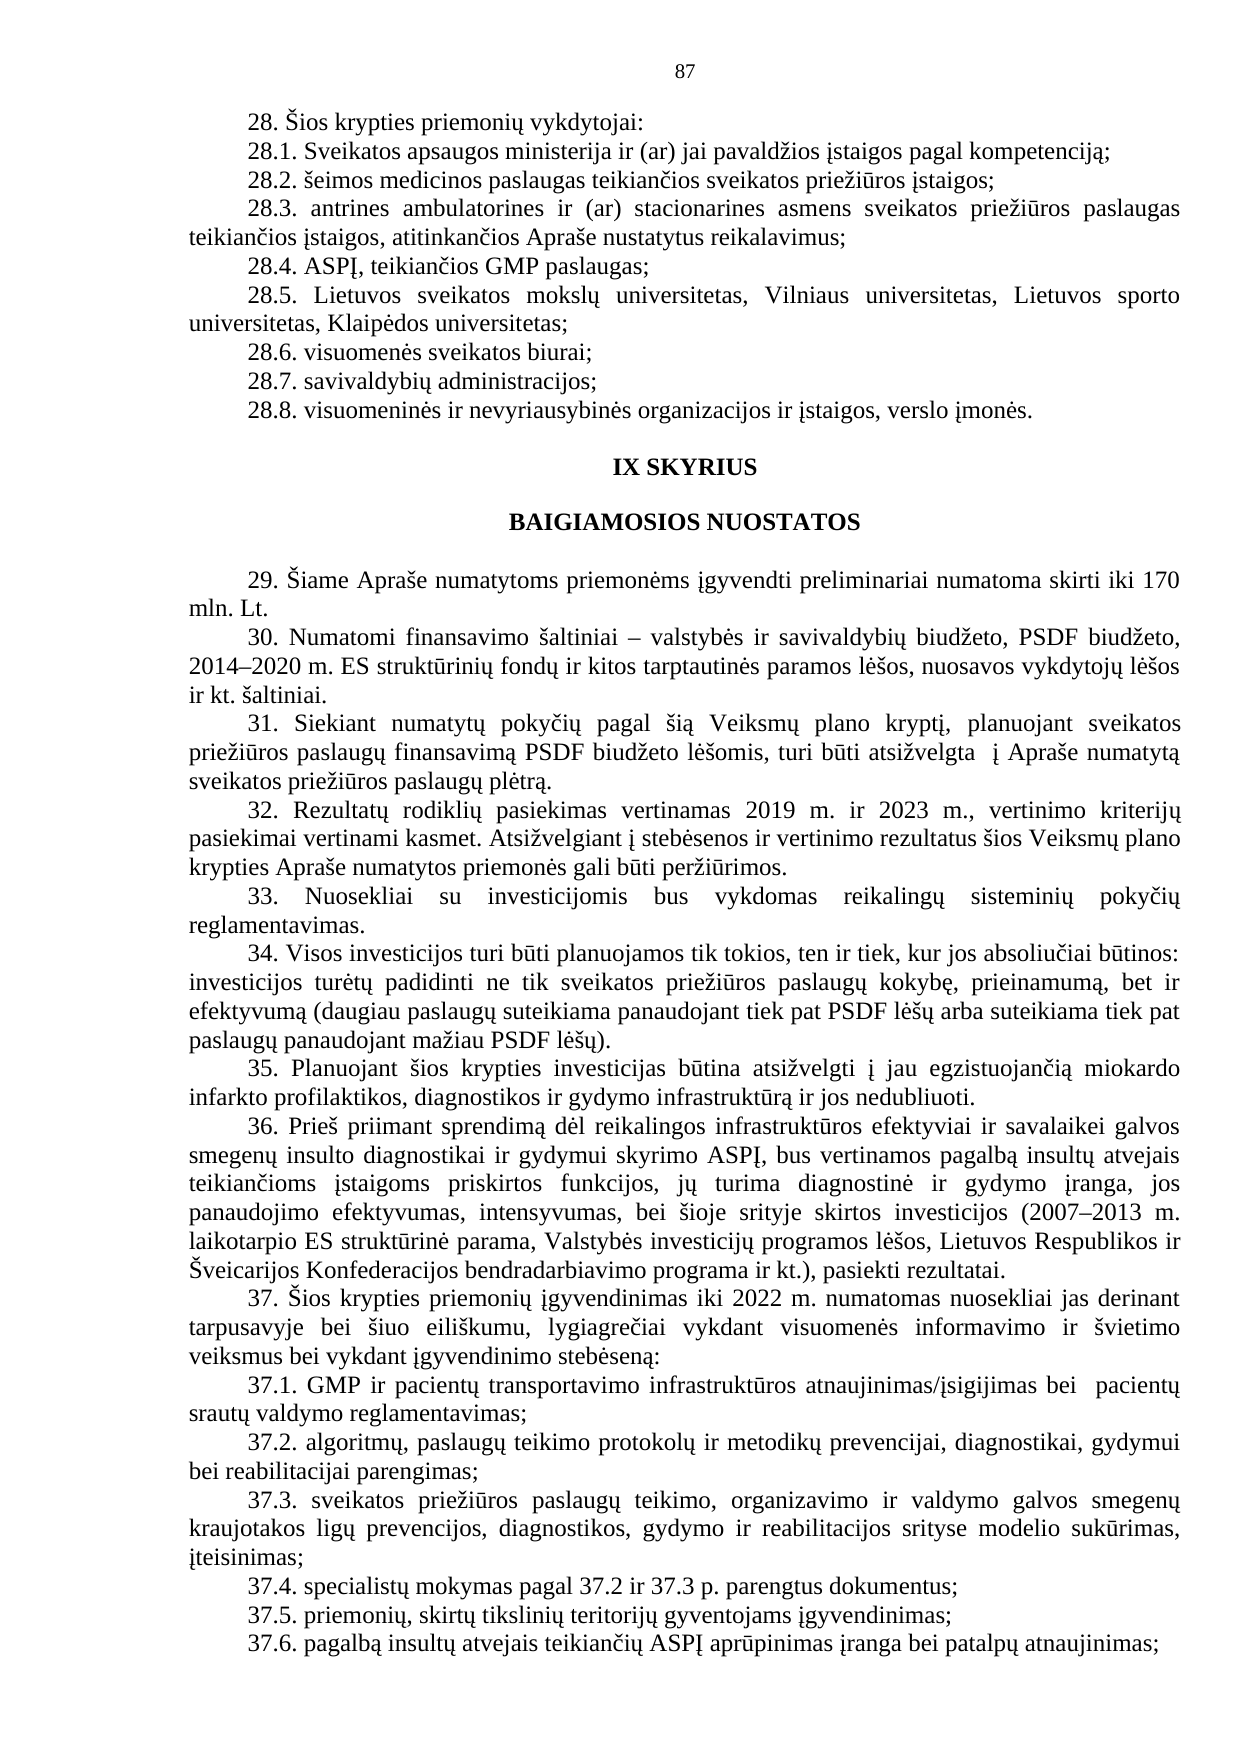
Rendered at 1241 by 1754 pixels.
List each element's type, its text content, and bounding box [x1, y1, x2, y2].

text IX SKYRIUS [188, 452, 1181, 481]
text BAIGIAMOSIOS NUOSTATOS [188, 507, 1181, 536]
text 28.8. visuomeninės ir nevyriausybinės organizacijos ir įstaigos, verslo įmonės. [188, 395, 1181, 423]
text 37.4. specialistų mokymas pagal 37.2 ir 37.3 p. parengtus dokumentus; [188, 1571, 1181, 1600]
text 28.4. ASPĮ, teikiančios GMP paslaugas; [188, 251, 1181, 280]
text 28.6. visuomenės sveikatos biurai; [188, 337, 1181, 366]
text 37.2. algoritmų, paslaugų teikimo protokolų ir metodikų prevencijai, diagnostikai, gydymui bei reabilitacijai parengimas; [188, 1427, 1181, 1485]
text 28. Šios krypties priemonių vykdytojai: [188, 107, 1181, 136]
text 34. Visos investicijos turi būti planuojamos tik tokios, ten ir tiek, kur jos absoliučiai būtinos: investicijos turėtų padidinti ne tik sveikatos priežiūros paslaugų kokybę, prieinamumą, bet ir efektyvumą (daugiau paslaugų suteikiama panaudojant tiek pat PSDF lėšų arba suteikiama tiek pat paslaugų panaudojant mažiau PSDF lėšų). [188, 938, 1181, 1053]
text 28.2. šeimos medicinos paslaugas teikiančios sveikatos priežiūros įstaigos; [188, 165, 1181, 193]
text 35. Planuojant šios krypties investicijas būtina atsižvelgti į jau egzistuojančią miokardo infarkto profilaktikos, diagnostikos ir gydymo infrastruktūrą ir jos nedubliuoti. [188, 1053, 1181, 1111]
text 31. Siekiant numatytų pokyčių pagal šią Veiksmų plano kryptį, planuojant sveikatos priežiūros paslaugų finansavimą PSDF biudžeto lėšomis, turi būti atsižvelgta į Apraše numatytą sveikatos priežiūros paslaugų plėtrą. [188, 708, 1181, 795]
text 37.3. sveikatos priežiūros paslaugų teikimo, organizavimo ir valdymo galvos smegenų kraujotakos ligų prevencijos, diagnostikos, gydymo ir reabilitacijos srityse modelio sukūrimas, įteisinimas; [188, 1485, 1181, 1571]
text 28.7. savivaldybių administracijos; [188, 366, 1181, 395]
text 37. Šios krypties priemonių įgyvendinimas iki 2022 m. numatomas nuosekliai jas derinant tarpusavyje bei šiuo eiliškumu, lygiagrečiai vykdant visuomenės informavimo ir švietimo veiksmus bei vykdant įgyvendinimo stebėseną: [188, 1283, 1181, 1370]
text 37.6. pagalbą insultų atvejais teikiančių ASPĮ aprūpinimas įranga bei patalpų atnaujinimas; [188, 1628, 1181, 1657]
text 37.5. priemonių, skirtų tikslinių teritorijų gyventojams įgyvendinimas; [188, 1600, 1181, 1628]
text 29. Šiame Apraše numatytoms priemonėms įgyvendti preliminariai numatoma skirti iki 170 mln. Lt. [188, 565, 1181, 622]
text 36. Prieš priimant sprendimą dėl reikalingos infrastruktūros efektyviai ir savalaikei galvos smegenų insulto diagnostikai ir gydymui skyrimo ASPĮ, bus vertinamos pagalbą insultų atvejais teikiančioms įstaigoms priskirtos funkcijos, jų turima diagnostinė ir gydymo įranga, jos panaudojimo efektyvumas, intensyvumas, bei šioje srityje skirtos investicijos (2007–2013 m. laikotarpio ES struktūrinė parama, Valstybės investicijų programos lėšos, Lietuvos Respublikos ir Šveicarijos Konfederacijos bendradarbiavimo programa ir kt.), pasiekti rezultatai. [188, 1111, 1181, 1283]
text 37.1. GMP ir pacientų transportavimo infrastruktūros atnaujinimas/įsigijimas bei pacientų srautų valdymo reglamentavimas; [188, 1370, 1181, 1427]
text 33. Nuosekliai su investicijomis bus vykdomas reikalingų sisteminių pokyčių reglamentavimas. [188, 881, 1181, 938]
text 32. Rezultatų rodiklių pasiekimas vertinamas 2019 m. ir 2023 m., vertinimo kriterijų pasiekimai vertinami kasmet. Atsižvelgiant į stebėsenos ir vertinimo rezultatus šios Veiksmų plano krypties Apraše numatytos priemonės gali būti peržiūrimos. [188, 795, 1181, 881]
text 28.3. antrines ambulatorines ir (ar) stacionarines asmens sveikatos priežiūros paslaugas teikiančios įstaigos, atitinkančios Apraše nustatytus reikalavimus; [188, 193, 1181, 251]
text 30. Numatomi finansavimo šaltiniai – valstybės ir savivaldybių biudžeto, PSDF biudžeto, 2014–2020 m. ES struktūrinių fondų ir kitos tarptautinės paramos lėšos, nuosavos vykdytojų lėšos ir kt. šaltiniai. [188, 622, 1181, 708]
text 28.5. Lietuvos sveikatos mokslų universitetas, Vilniaus universitetas, Lietuvos sporto universitetas, Klaipėdos universitetas; [188, 280, 1181, 337]
text 28.1. Sveikatos apsaugos ministerija ir (ar) jai pavaldžios įstaigos pagal kompetenciją; [188, 136, 1181, 165]
